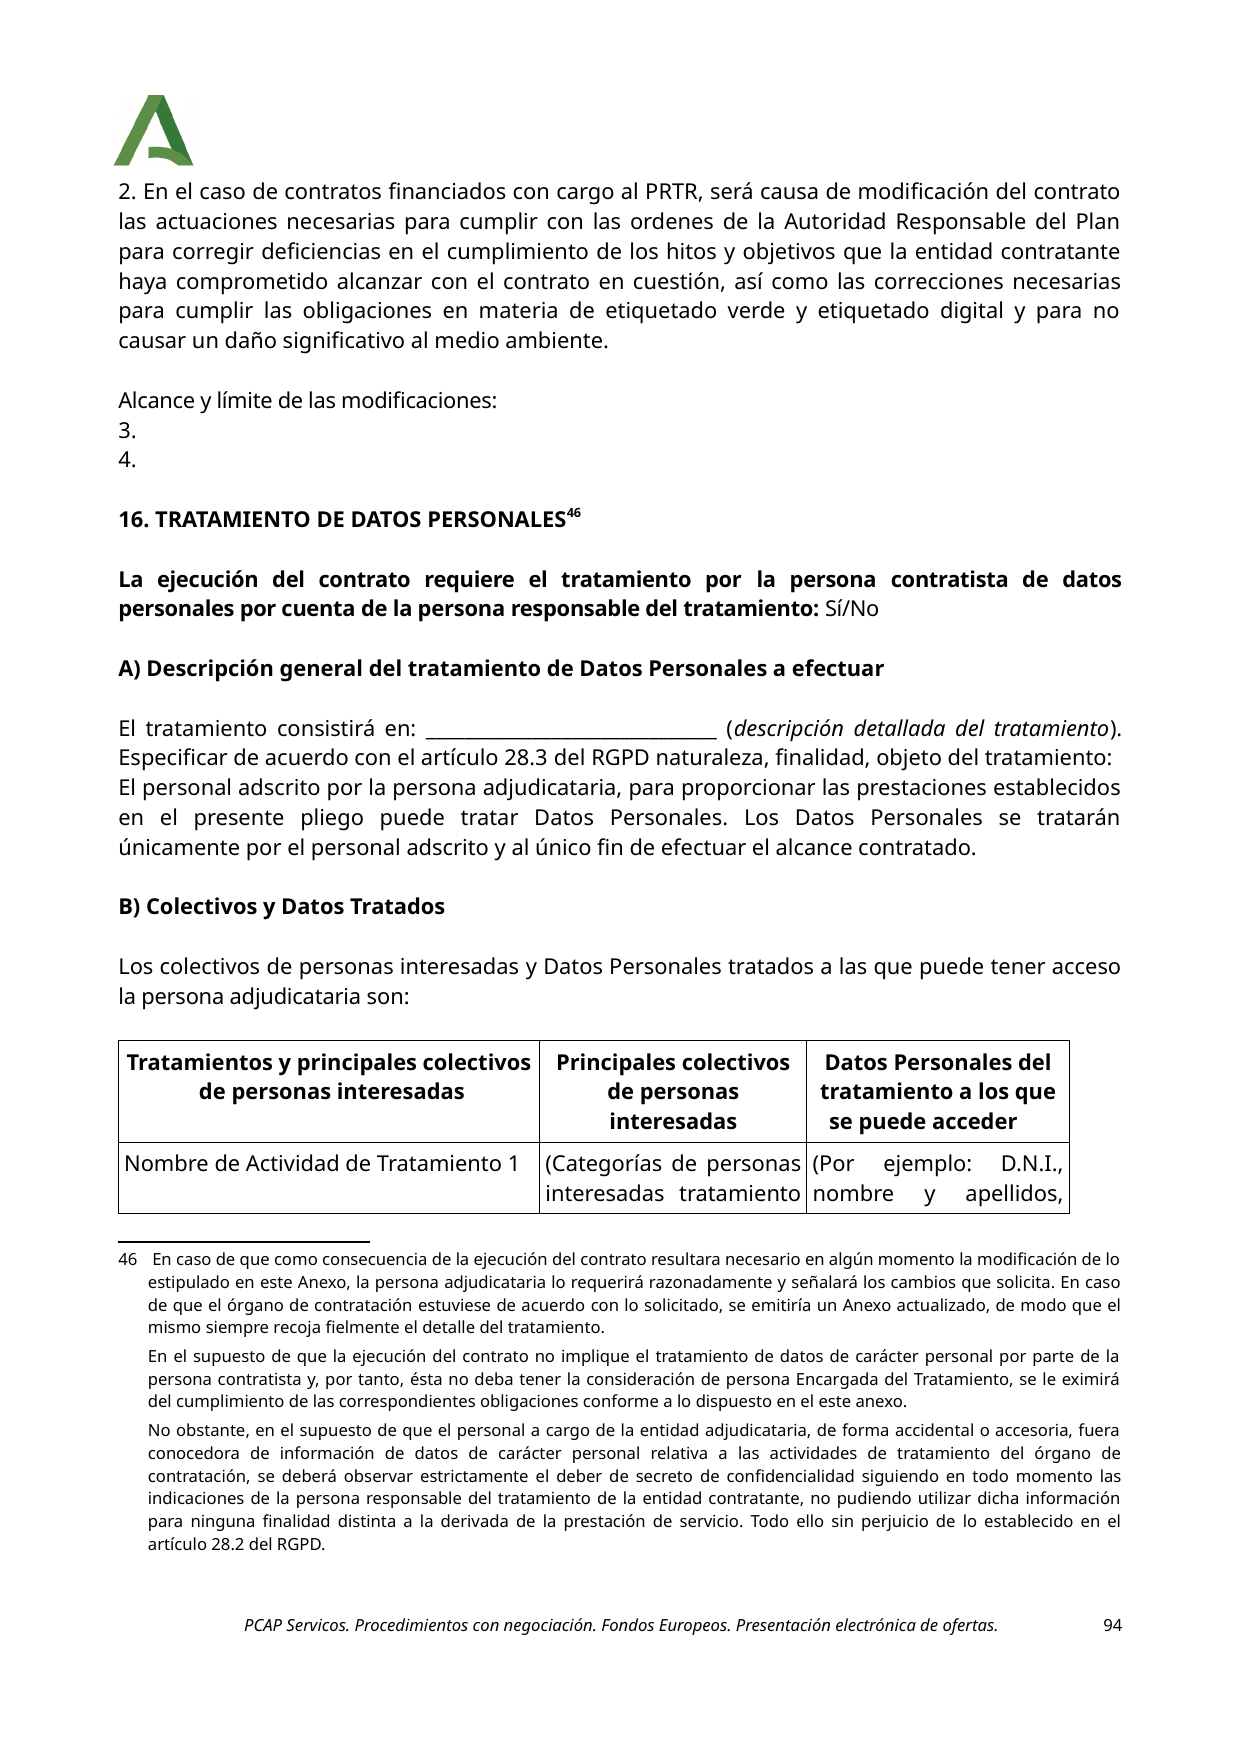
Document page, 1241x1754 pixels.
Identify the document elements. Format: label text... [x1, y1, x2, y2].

table_header Principales colectivos de personas interesadas [540, 1041, 806, 1142]
table_header Datos Personales del tratamiento a los que se puede acceder [807, 1041, 1069, 1142]
table_header Tratamientos y principales colectivos de personas interesadas [119, 1041, 539, 1142]
text 2. En el caso de contratos financiados con cargo al PRTR, será causa de modificación del contrato las actuaciones necesarias para cumplir con las ordenes de la Autoridad Responsable del Plan para corregir deficiencias en el cumplimiento de los hitos y objetivos que la entidad contratante haya comprometido alcanzar con el contrato en cuestión, así como las correcciones necesarias para cumplir las obligaciones en materia de etiquetado verde y etiquetado digital y para no causar un daño significativo al medio ambiente. [118, 176, 1122, 355]
text 16. TRATAMIENTO DE DATOS PERSONALES [118, 504, 1122, 534]
text A) Descripción general del tratamiento de Datos Personales a efectuar [118, 653, 1122, 683]
text No obstante, en el supuesto de que el personal a cargo de la entidad adjudicataria, de forma accidental o accesoria, fuera conocedora de información de datos de carácter personal relativa a las actividades de tratamiento del órgano de contratación, se deberá observar estrictamente el deber de secreto de confidencialidad siguiendo en todo momento las indicaciones de la persona responsable del tratamiento de la entidad contratante, no pudiendo utilizar dicha información para ninguna finalidad distinta a la derivada de la prestación de servicio. Todo ello sin perjuicio de lo establecido en el artículo 28.2 del RGPD. [118, 1419, 1122, 1555]
text Alcance y límite de las modificaciones: [118, 385, 1122, 415]
text La ejecución del contrato requiere el tratamiento por la persona contratista de datos personales por cuenta de la persona responsable del tratamiento: Sí/No [118, 564, 1122, 623]
text B) Colectivos y Datos Tratados [118, 891, 1122, 921]
text Los colectivos de personas interesadas y Datos Personales tratados a las que puede tener acceso la persona adjudicataria son: [118, 951, 1122, 1011]
table_cell (Por ejemplo: D.N.I., nombre y apellidos, [807, 1143, 1069, 1213]
text El tratamiento consistirá en: ______________________________ (descripción detallada del tratamiento). Especificar de acuerdo con el artículo 28.3 del RGPD naturaleza, finalidad, objeto del tratamiento: [118, 713, 1122, 772]
table_cell Nombre de Actividad de Tratamiento 1 [119, 1143, 539, 1213]
text 4. [118, 444, 1122, 474]
text 3. [118, 415, 1122, 444]
picture [109, 91, 198, 170]
text En el supuesto de que la ejecución del contrato no implique el tratamiento de datos de carácter personal por parte de la persona contratista y, por tanto, ésta no deba tener la consideración de persona Encargada del Tratamiento, se le eximirá del cumplimiento de las correspondientes obligaciones conforme a lo dispuesto en el este anexo. [118, 1345, 1122, 1413]
table_cell (Categorías de personas interesadas tratamiento [540, 1143, 806, 1213]
text En caso de que como consecuencia de la ejecución del contrato resultara necesario en algún momento la modificación de lo estipulado en este Anexo, la persona adjudicataria lo requerirá razonadamente y señalará los cambios que solicita. En caso de que el órgano de contratación estuviese de acuerdo con lo solicitado, se emitiría un Anexo actualizado, de modo que el mismo siempre recoja fielmente el detalle del tratamiento. [118, 1248, 1122, 1339]
text El personal adscrito por la persona adjudicataria, para proporcionar las prestaciones establecidos en el presente pliego puede tratar Datos Personales. Los Datos Personales se tratarán únicamente por el personal adscrito y al único fin de efectuar el alcance contratado. [118, 772, 1122, 862]
